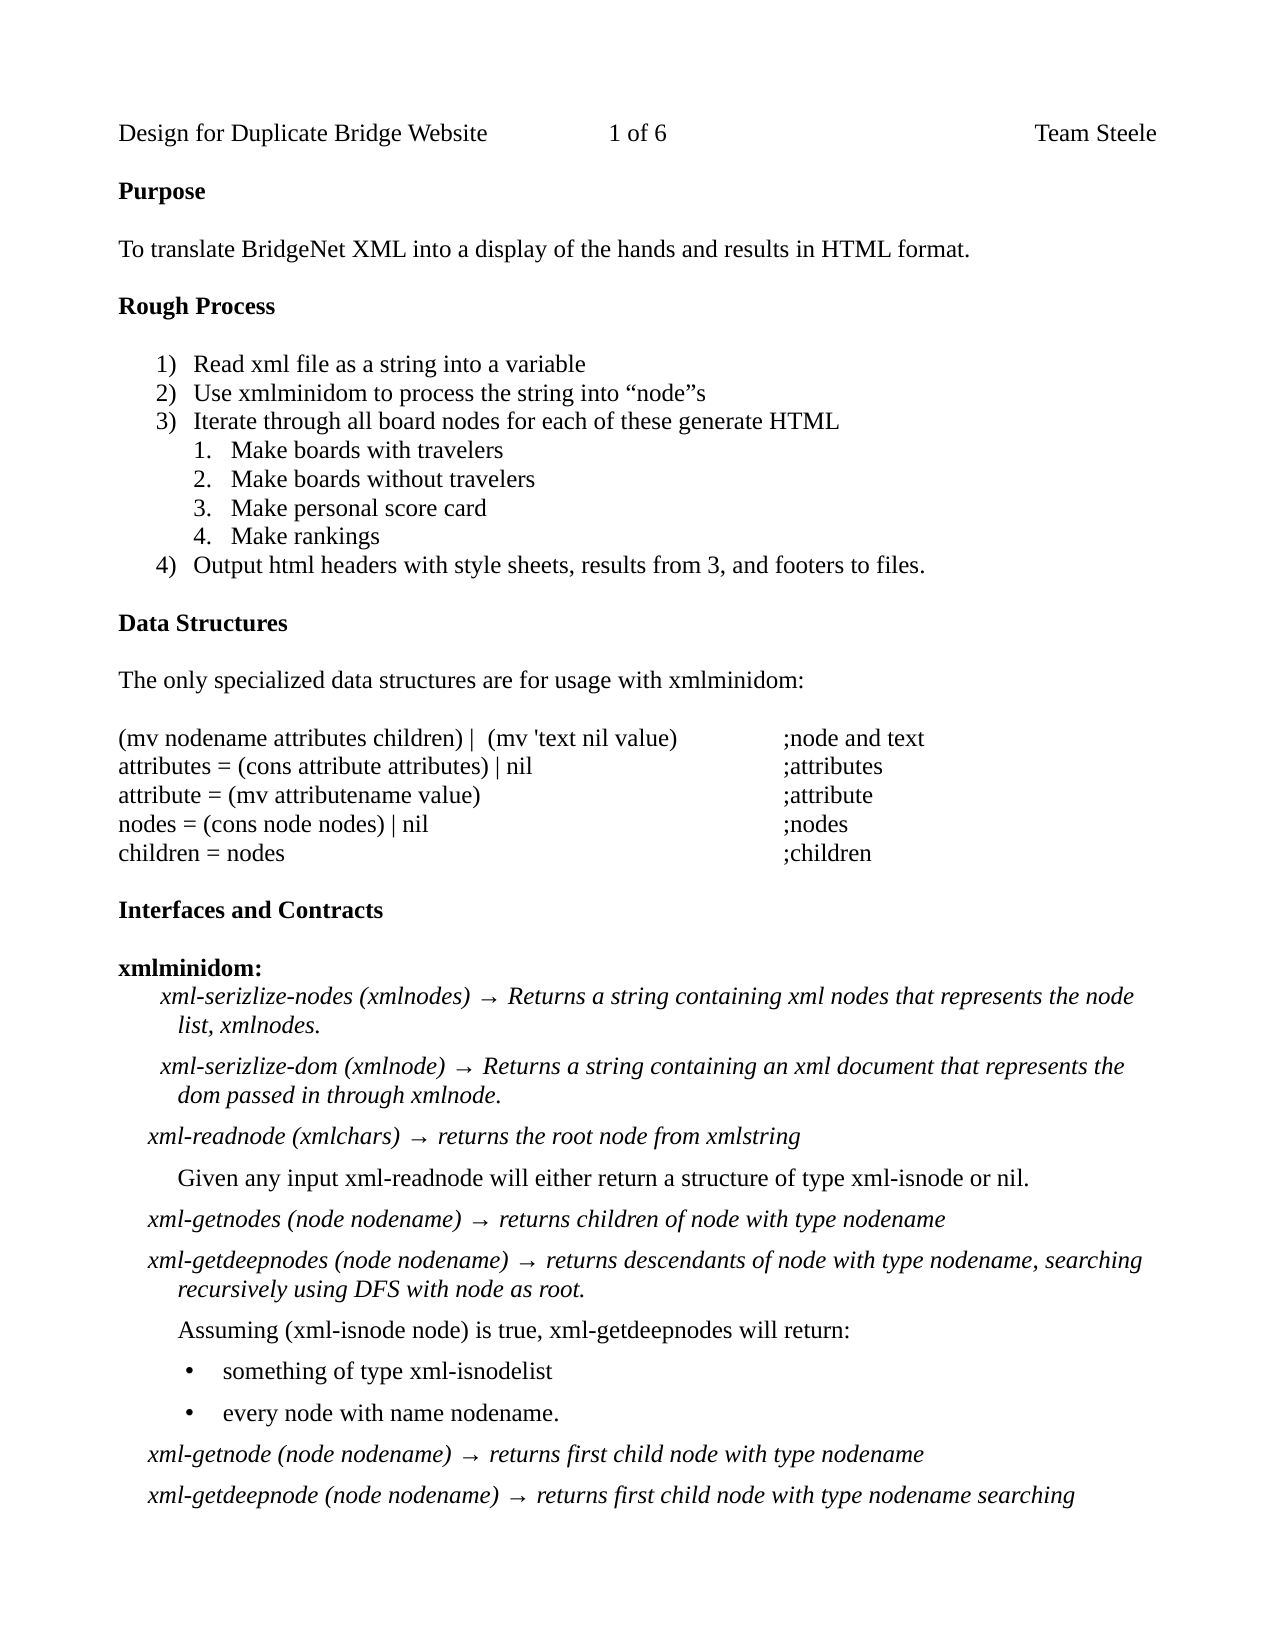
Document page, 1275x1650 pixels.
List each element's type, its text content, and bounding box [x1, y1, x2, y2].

text xml-serizlize-nodes (xmlnodes) → Returns a string containing xml nodes that represents the node list, xmlnodes. [148, 981, 1157, 1039]
text xml-getnodes (node nodename) → returns children of node with type nodename [148, 1204, 1157, 1233]
text xml-readnode (xmlchars) → returns the root node from xmlstring [148, 1121, 1157, 1150]
text attributes = (cons attribute attributes) | nil ;attributes [118, 751, 1157, 780]
text Given any input xml-readnode will either return a structure of type xml-isnode or nil. [148, 1163, 1157, 1191]
list Use xmlminidom to process the string into “node”s [156, 378, 1157, 406]
list Make boards with travelers [193, 435, 1157, 464]
text nodes = (cons node nodes) | nil ;nodes [118, 809, 1157, 838]
list Output html headers with style sheets, results from 3, and footers to files. [156, 550, 1157, 579]
text Interfaces and Contracts [118, 895, 1157, 924]
text xmlminidom: [118, 953, 1157, 981]
text To translate BridgeNet XML into a display of the hands and results in HTML format. [118, 234, 1157, 263]
list something of type xml-isnodelist [185, 1356, 1157, 1385]
text Purpose [118, 176, 1157, 205]
list Make boards without travelers [193, 464, 1157, 493]
list Iterate through all board nodes for each of these generate HTML [156, 406, 1157, 435]
text Rough Process [118, 291, 1157, 320]
text xml-getdeepnode (node nodename) → returns first child node with type nodename searching [148, 1480, 1157, 1509]
text xml-serizlize-dom (xmlnode) → Returns a string containing an xml document that represents the dom passed in through xmlnode. [148, 1051, 1157, 1109]
text children = nodes ;children [118, 838, 1157, 866]
text Data Structures [118, 608, 1157, 636]
text xml-getdeepnodes (node nodename) → returns descendants of node with type nodename, searching recursively using DFS with node as root. [148, 1245, 1157, 1303]
list Make rankings [193, 521, 1157, 550]
list Read xml file as a string into a variable [156, 349, 1157, 378]
text (mv nodename attributes children) | (mv 'text nil value) ;node and text [118, 723, 1157, 751]
list every node with name nodename. [185, 1398, 1157, 1426]
text Assuming (xml-isnode node) is true, xml-getdeepnodes will return: [148, 1315, 1157, 1344]
text The only specialized data structures are for usage with xmlminidom: [118, 665, 1157, 694]
text xml-getnode (node nodename) → returns first child node with type nodename [148, 1439, 1157, 1468]
text attribute = (mv attributename value) ;attribute [118, 780, 1157, 809]
list Make personal score card [193, 493, 1157, 521]
